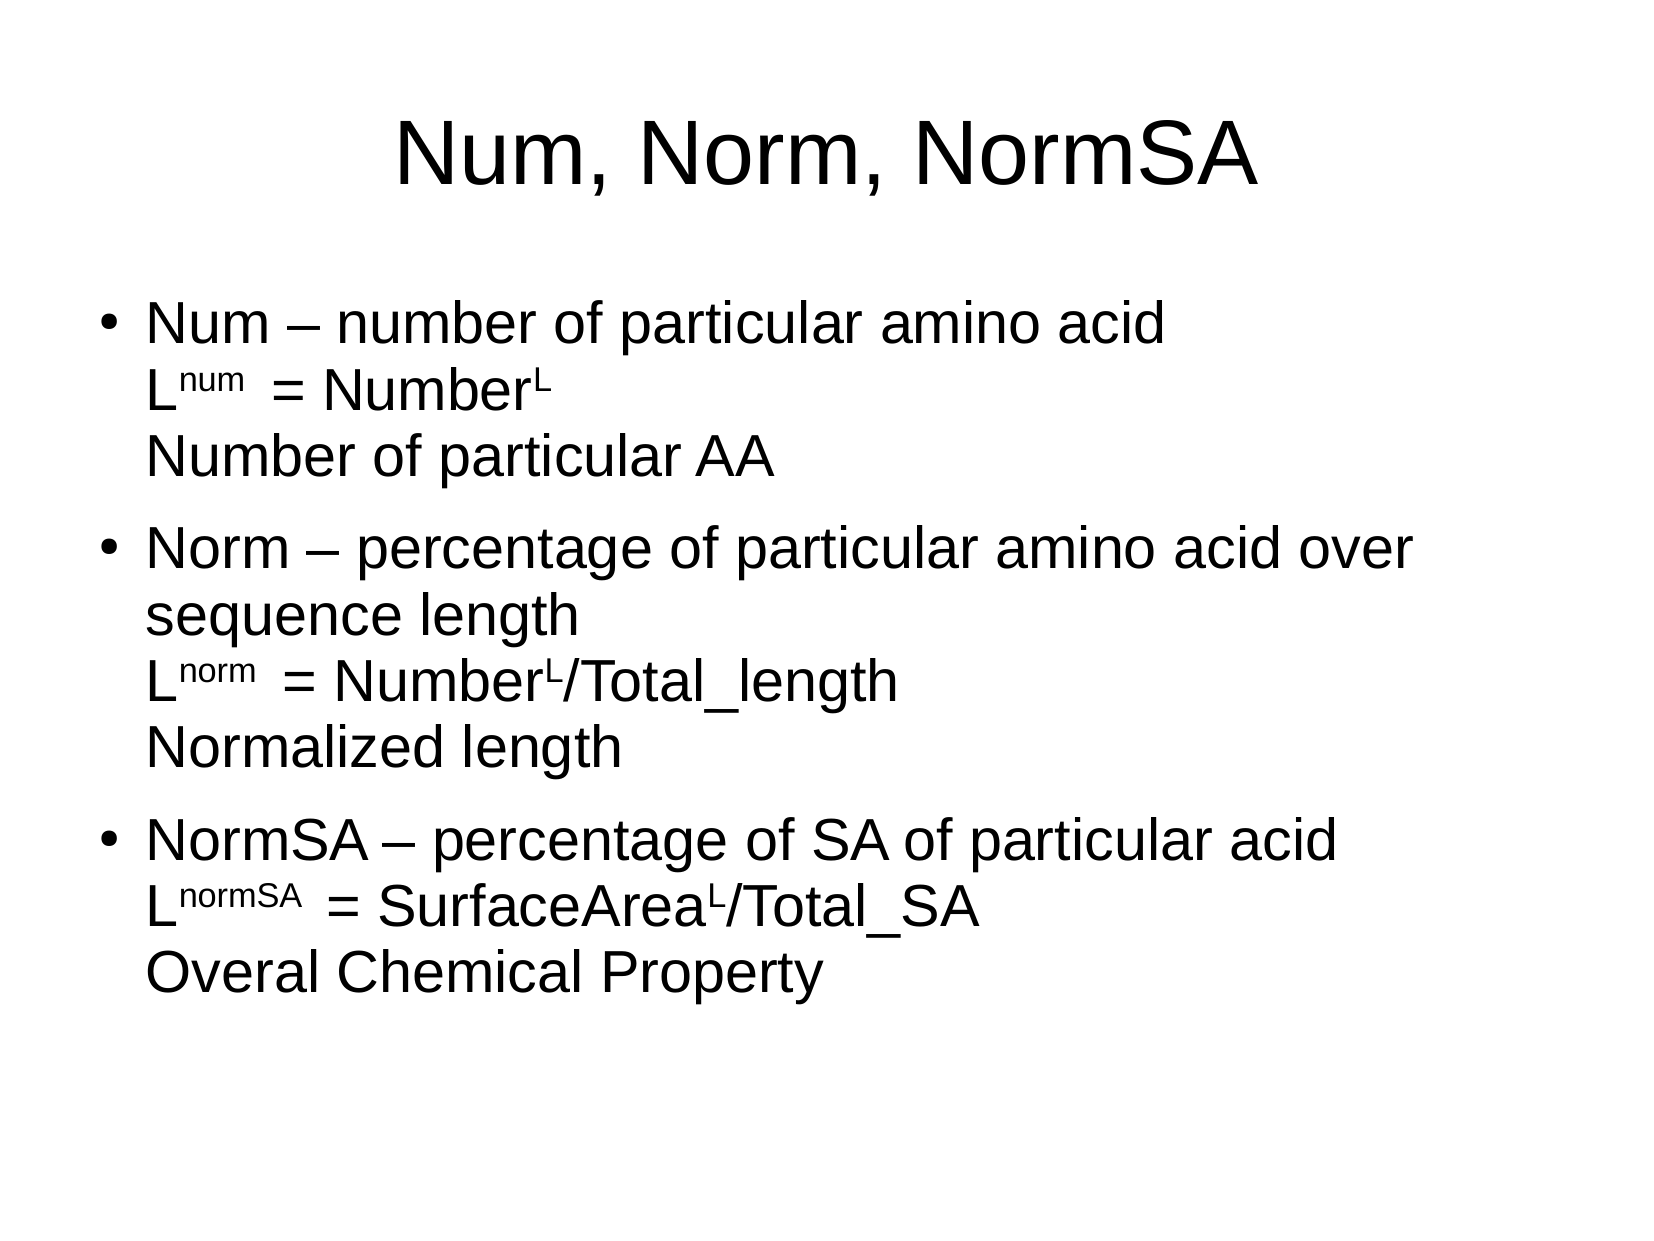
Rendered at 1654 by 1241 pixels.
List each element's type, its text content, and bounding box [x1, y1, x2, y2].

title Num, Norm, NormSA [82, 49, 1571, 257]
list Num – number of particular amino acid Lnum = NumberL Number of particular AA Norm – percentage of particular amino acid over sequence length Lnorm = NumberL/Total_length Normalized length NormSA – percentage of SA of particular acid LnormSA = SurfaceAreaL/Total_SA Overal Chemical Property [82, 290, 1571, 1010]
